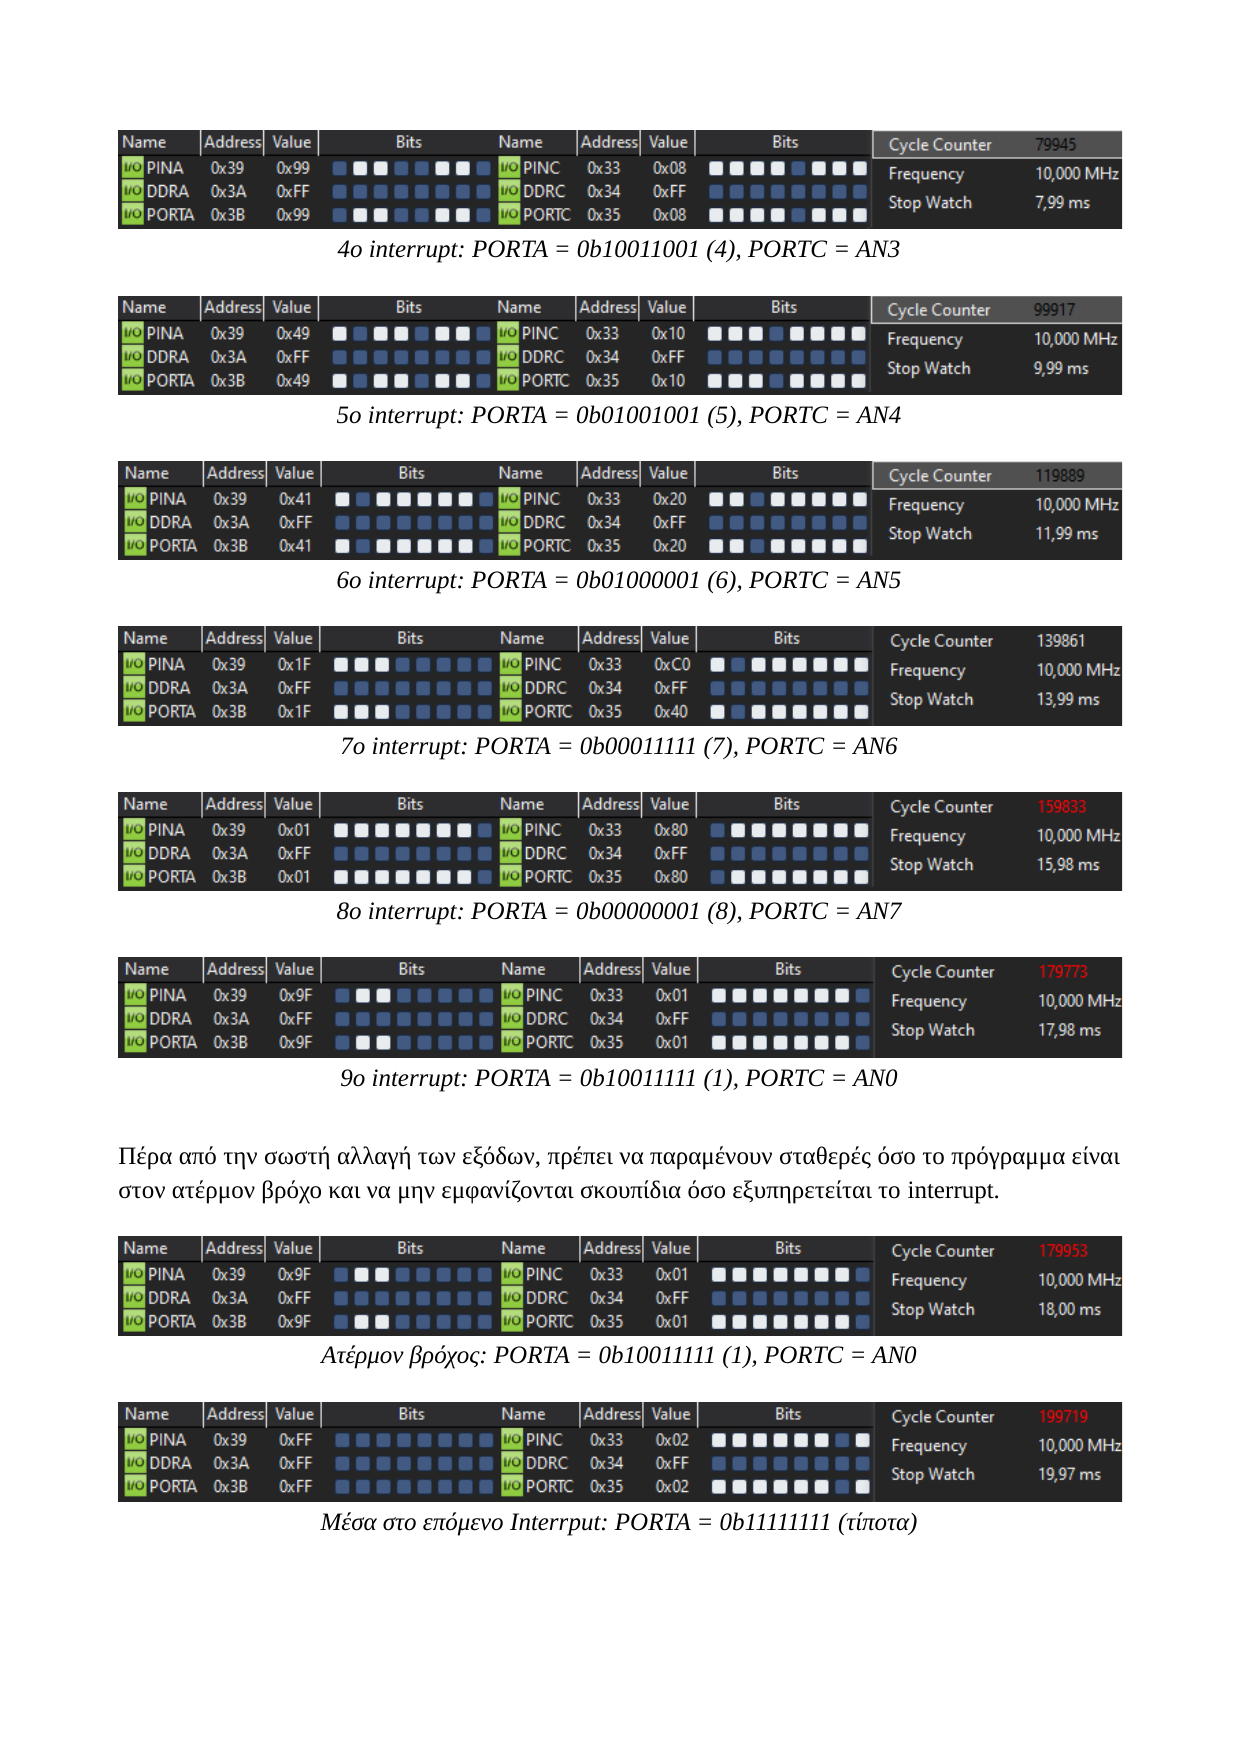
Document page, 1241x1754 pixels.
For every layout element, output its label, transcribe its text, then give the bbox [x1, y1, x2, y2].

text Μέσα στο επόμενο Interrput: PORTA = 0b11111111 (τίποτα) [118, 1502, 1122, 1536]
picture [118, 957, 1123, 1058]
text 9o interrupt: PORTA = 0b10011111 (1), PORTC = AN0 [118, 1058, 1122, 1092]
text Πέρα από την σωστή αλλαγή των εξόδων, πρέπει να παραμένουν σταθερές όσο το πρόγραμμα είναι στον ατέρμον βρόχο και να μην εμφανίζονται σκουπίδια όσο εξυπηρετείται το interrupt. [118, 1141, 1122, 1204]
picture [118, 461, 1123, 560]
picture [118, 1236, 1123, 1336]
text 7o interrupt: PORTA = 0b00011111 (7), PORTC = AN6 [118, 726, 1122, 759]
text 5o interrupt: PORTA = 0b01001001 (5), PORTC = AN4 [118, 395, 1122, 429]
picture [118, 1402, 1123, 1502]
text 8o interrupt: PORTA = 0b00000001 (8), PORTC = AN7 [118, 891, 1122, 925]
text Ατέρμον βρόχος: PORTA = 0b10011111 (1), PORTC = AN0 [118, 1336, 1122, 1369]
picture [118, 792, 1123, 891]
picture [118, 296, 1123, 395]
text 6o interrupt: PORTA = 0b01000001 (6), PORTC = AN5 [118, 560, 1122, 594]
text 4o interrupt: PORTA = 0b10011001 (4), PORTC = AN3 [118, 229, 1122, 263]
picture [118, 130, 1123, 229]
picture [118, 626, 1123, 726]
